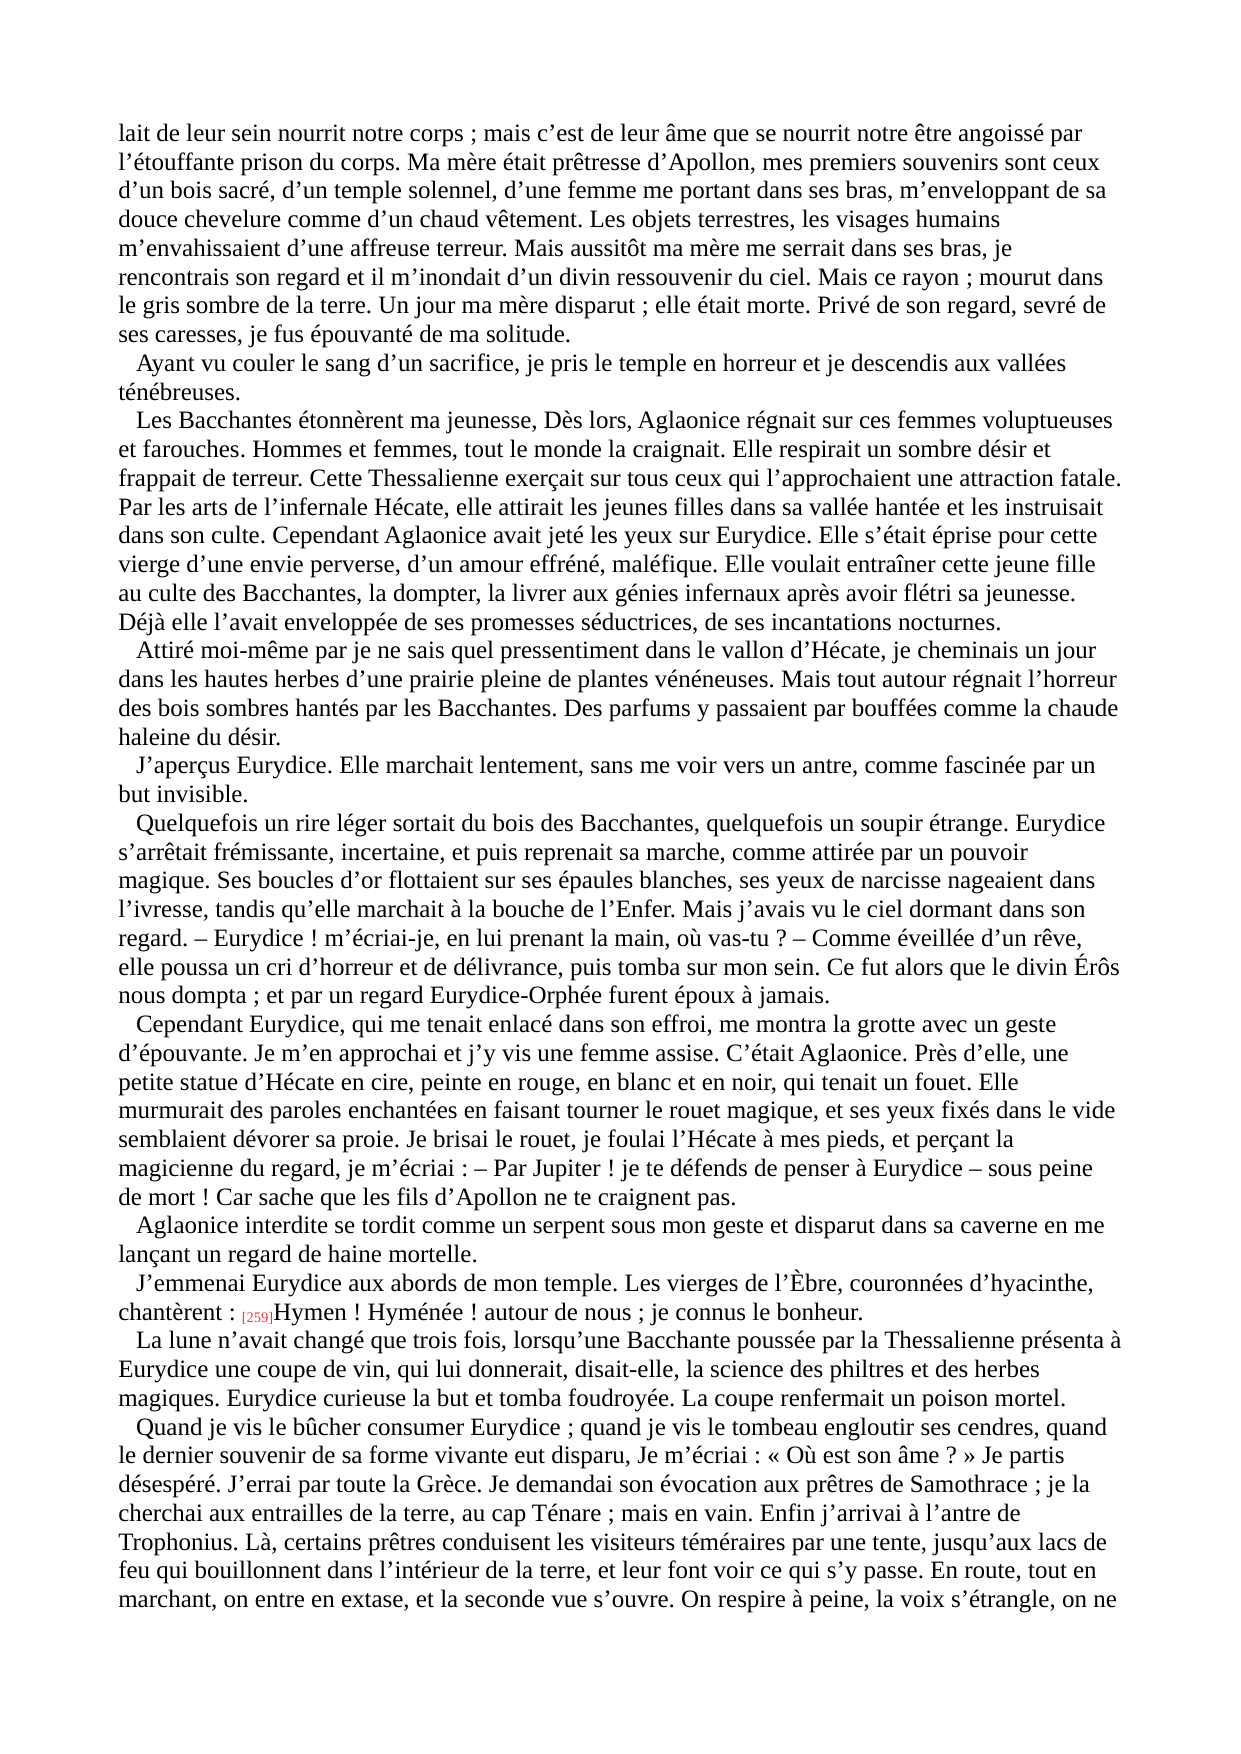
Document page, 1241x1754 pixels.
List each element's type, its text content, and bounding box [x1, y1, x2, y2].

text Les Bacchantes étonnèrent ma jeunesse, Dès lors, Aglaonice régnait sur ces femmes voluptueuses et farouches. Hommes et femmes, tout le monde la craignait. Elle respirait un sombre désir et frappait de terreur. Cette Thessalienne exerçait sur tous ceux qui l’approchaient une attraction fatale. Par les arts de l’infernale Hécate, elle attirait les jeunes filles dans sa vallée hantée et les instruisait dans son culte. Cependant Aglaonice avait jeté les yeux sur Eurydice. Elle s’était éprise pour cette vierge d’une envie perverse, d’un amour effréné, maléfique. Elle voulait entraîner cette jeune fille au culte des Bacchantes, la dompter, la livrer aux génies infernaux après avoir flétri sa jeunesse. Déjà elle l’avait enveloppée de ses promesses séductrices, de ses incantations nocturnes. [118, 406, 1122, 636]
text La lune n’avait changé que trois fois, lorsqu’une Bacchante poussée par la Thessalienne présenta à Eurydice une coupe de vin, qui lui donnerait, disait-elle, la science des philtres et des herbes magiques. Eurydice curieuse la but et tomba foudroyée. La coupe renfermait un poison mortel. [118, 1326, 1122, 1412]
text lait de leur sein nourrit notre corps ; mais c’est de leur âme que se nourrit notre être angoissé par l’étouffante prison du corps. Ma mère était prêtresse d’Apollon, mes premiers souvenirs sont ceux d’un bois sacré, d’un temple solennel, d’une femme me portant dans ses bras, m’enveloppant de sa douce chevelure comme d’un chaud vêtement. Les objets terrestres, les visages humains m’envahissaient d’une affreuse terreur. Mais aussitôt ma mère me serrait dans ses bras, je rencontrais son regard et il m’inondait d’un divin ressouvenir du ciel. Mais ce rayon ; mourut dans le gris sombre de la terre. Un jour ma mère disparut ; elle était morte. Privé de son regard, sevré de ses caresses, je fus épouvanté de ma solitude. [118, 118, 1122, 348]
text Quand je vis le bûcher consumer Eurydice ; quand je vis le tombeau engloutir ses cendres, quand le dernier souvenir de sa forme vivante eut disparu, Je m’écriai : « Où est son âme ? » Je partis désespéré. J’errai par toute la Grèce. Je demandai son évocation aux prêtres de Samothrace ; je la cherchai aux entrailles de la terre, au cap Ténare ; mais en vain. Enfin j’arrivai à l’antre de Trophonius. Là, certains prêtres conduisent les visiteurs téméraires par une tente, jusqu’aux lacs de feu qui bouillonnent dans l’intérieur de la terre, et leur font voir ce qui s’y passe. En route, tout en marchant, on entre en extase, et la seconde vue s’ouvre. On respire à peine, la voix s’étrangle, on ne [118, 1412, 1122, 1613]
text Aglaonice interdite se tordit comme un serpent sous mon geste et disparut dans sa caverne en me lançant un regard de haine mortelle. [118, 1211, 1122, 1268]
text Quelquefois un rire léger sortait du bois des Bacchantes, quelquefois un soupir étrange. Eurydice s’arrêtait frémissante, incertaine, et puis reprenait sa marche, comme attirée par un pouvoir magique. Ses boucles d’or flottaient sur ses épaules blanches, ses yeux de narcisse nageaient dans l’ivresse, tandis qu’elle marchait à la bouche de l’Enfer. Mais j’avais vu le ciel dormant dans son regard. – Eurydice ! m’écriai-je, en lui prenant la main, où vas-tu ? – Comme éveillée d’un rêve, elle poussa un cri d’horreur et de délivrance, puis tomba sur mon sein. Ce fut alors que le divin Érôs nous dompta ; et par un regard Eurydice-Orphée furent époux à jamais. [118, 808, 1122, 1009]
text Ayant vu couler le sang d’un sacrifice, je pris le temple en horreur et je descendis aux vallées ténébreuses. [118, 348, 1122, 406]
text J’emmenai Eurydice aux abords de mon temple. Les vierges de l’Èbre, couronnées d’hyacinthe, chantèrent : [259]Hymen ! Hyménée ! autour de nous ; je connus le bonheur. [118, 1268, 1122, 1326]
text Attiré moi-même par je ne sais quel pressentiment dans le vallon d’Hécate, je cheminais un jour dans les hautes herbes d’une prairie pleine de plantes vénéneuses. Mais tout autour régnait l’horreur des bois sombres hantés par les Bacchantes. Des parfums y passaient par bouffées comme la chaude haleine du désir. [118, 636, 1122, 751]
text J’aperçus Eurydice. Elle marchait lentement, sans me voir vers un antre, comme fascinée par un but invisible. [118, 751, 1122, 808]
text Cependant Eurydice, qui me tenait enlacé dans son effroi, me montra la grotte avec un geste d’épouvante. Je m’en approchai et j’y vis une femme assise. C’était Aglaonice. Près d’elle, une petite statue d’Hécate en cire, peinte en rouge, en blanc et en noir, qui tenait un fouet. Elle murmurait des paroles enchantées en faisant tourner le rouet magique, et ses yeux fixés dans le vide semblaient dévorer sa proie. Je brisai le rouet, je foulai l’Hécate à mes pieds, et perçant la magicienne du regard, je m’écriai : – Par Jupiter ! je te défends de penser à Eurydice – sous peine de mort ! Car sache que les fils d’Apollon ne te craignent pas. [118, 1009, 1122, 1211]
